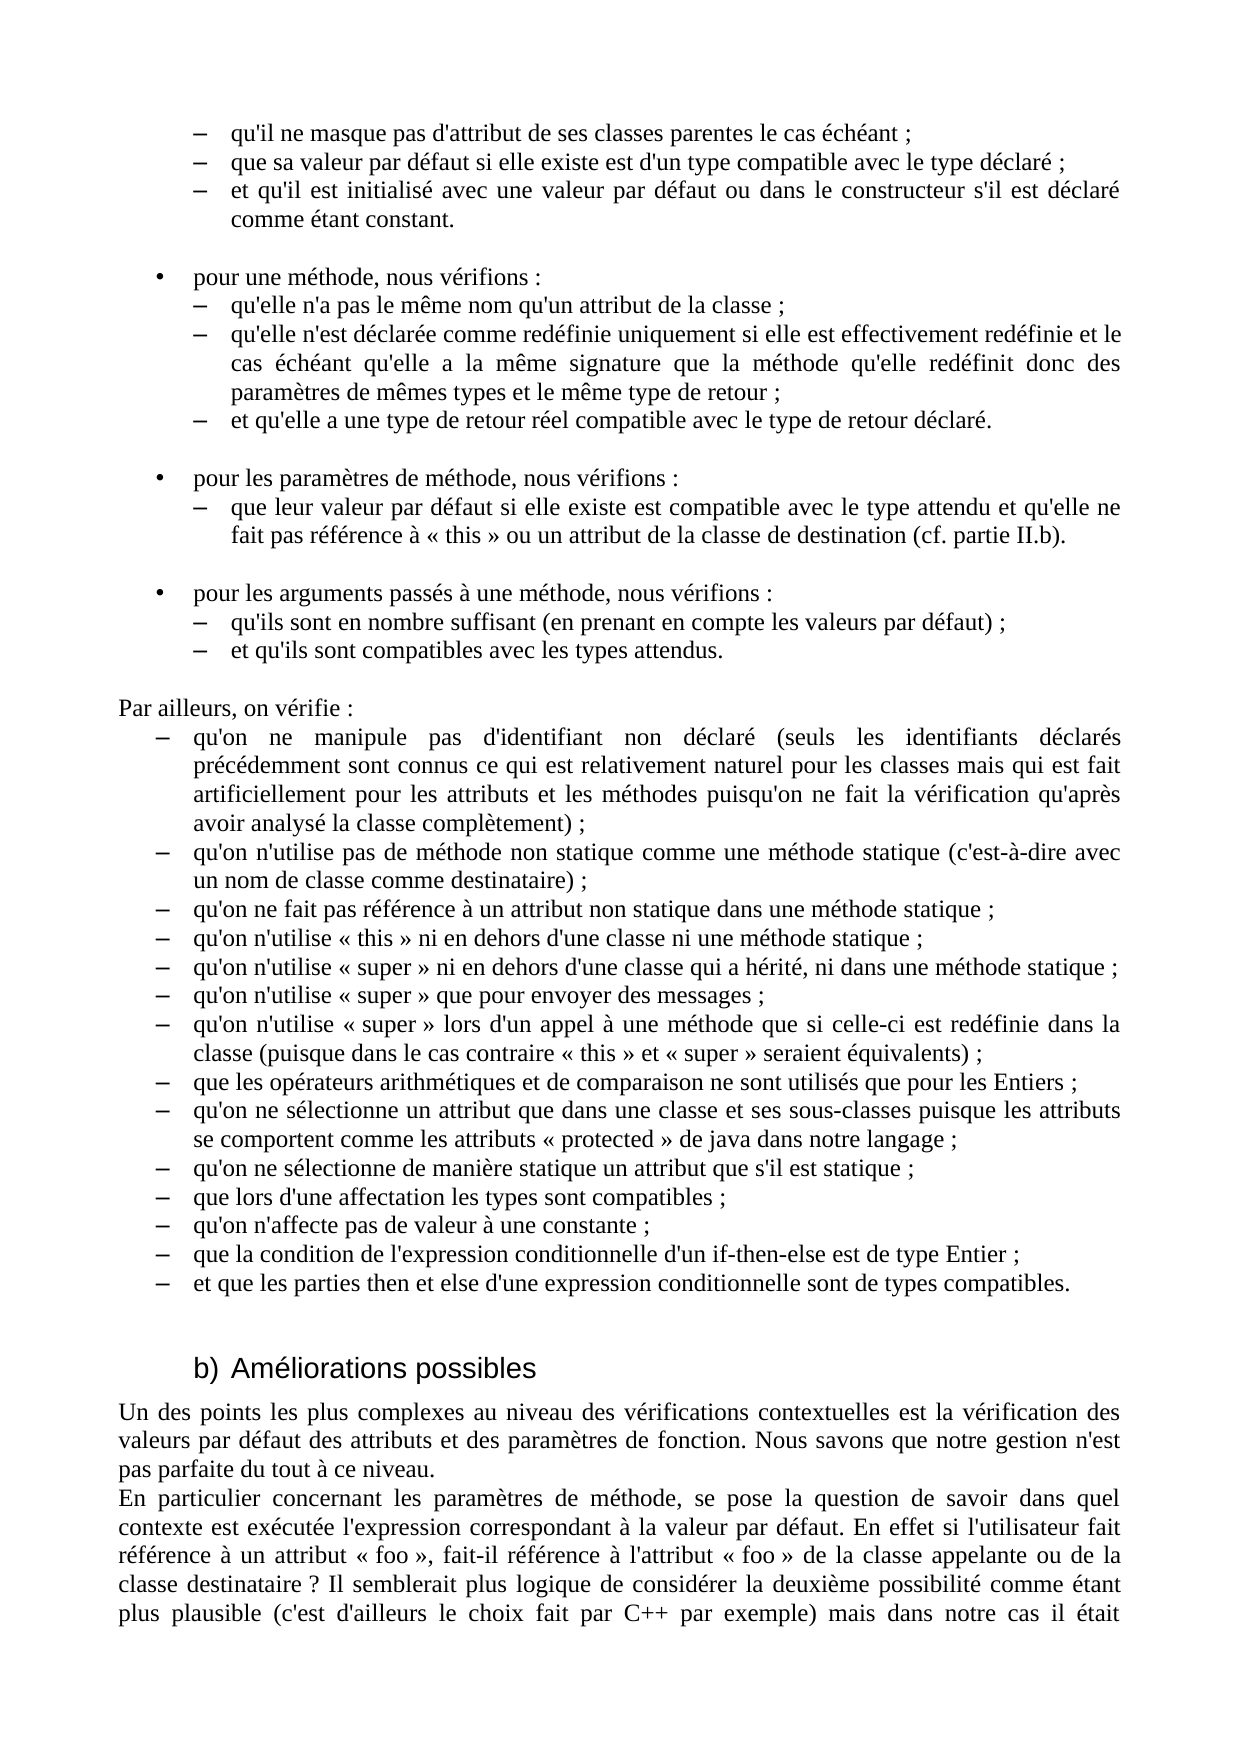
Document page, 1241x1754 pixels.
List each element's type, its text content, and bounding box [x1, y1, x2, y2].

text Un des points les plus complexes au niveau des vérifications contextuelles est la vérification des valeurs par défaut des attributs et des paramètres de fonction. Nous savons que notre gestion n'est pas parfaite du tout à ce niveau. [118, 1397, 1122, 1483]
text En particulier concernant les paramètres de méthode, se pose la question de savoir dans quel contexte est exécutée l'expression correspondant à la valeur par défaut. En effet si l'utilisateur fait référence à un attribut « foo », fait-il référence à l'attribut « foo » de la classe appelante ou de la classe destinataire ? Il semblerait plus logique de considérer la deuxième possibilité comme étant plus plausible (c'est d'ailleurs le choix fait par C++ par exemple) mais dans notre cas il était [118, 1483, 1122, 1627]
list qu'on n'utilise « this » ni en dehors d'une classe ni une méthode statique ; [156, 923, 1122, 952]
list pour les arguments passés à une méthode, nous vérifions : [156, 578, 1122, 607]
list que lors d'une affectation les types sont compatibles ; [156, 1182, 1122, 1211]
list qu'on ne manipule pas d'identifiant non déclaré (seuls les identifiants déclarés précédemment sont connus ce qui est relativement naturel pour les classes mais qui est fait artificiellement pour les attributs et les méthodes puisqu'on ne fait la vérification qu'après avoir analysé la classe complètement) ; [156, 722, 1122, 837]
subtitle Améliorations possibles [193, 1351, 1122, 1384]
list qu'on n'utilise « super » que pour envoyer des messages ; [156, 981, 1122, 1009]
list qu'elle n'a pas le même nom qu'un attribut de la classe ; [193, 291, 1122, 319]
list et qu'il est initialisé avec une valeur par défaut ou dans le constructeur s'il est déclaré comme étant constant. [193, 176, 1122, 233]
list qu'on n'affecte pas de valeur à une constante ; [156, 1211, 1122, 1239]
list que sa valeur par défaut si elle existe est d'un type compatible avec le type déclaré ; [193, 147, 1122, 176]
list et qu'ils sont compatibles avec les types attendus. [193, 636, 1122, 664]
text Par ailleurs, on vérifie : [118, 693, 1122, 722]
list qu'on n'utilise « super » ni en dehors d'une classe qui a hérité, ni dans une méthode statique ; [156, 952, 1122, 981]
list qu'ils sont en nombre suffisant (en prenant en compte les valeurs par défaut) ; [193, 607, 1122, 636]
list qu'on ne sélectionne un attribut que dans une classe et ses sous-classes puisque les attributs se comportent comme les attributs « protected » de java dans notre langage ; [156, 1096, 1122, 1153]
list qu'il ne masque pas d'attribut de ses classes parentes le cas échéant ; [193, 118, 1122, 147]
list que leur valeur par défaut si elle existe est compatible avec le type attendu et qu'elle ne fait pas référence à « this » ou un attribut de la classe de destination (cf. partie II.b). [193, 492, 1122, 549]
list qu'on n'utilise « super » lors d'un appel à une méthode que si celle-ci est redéfinie dans la classe (puisque dans le cas contraire « this » et « super » seraient équivalents) ; [156, 1009, 1122, 1067]
list qu'on n'utilise pas de méthode non statique comme une méthode statique (c'est-à-dire avec un nom de classe comme destinataire) ; [156, 837, 1122, 894]
list que la condition de l'expression conditionnelle d'un if-then-else est de type Entier ; [156, 1239, 1122, 1268]
list et qu'elle a une type de retour réel compatible avec le type de retour déclaré. [193, 406, 1122, 434]
list qu'on ne fait pas référence à un attribut non statique dans une méthode statique ; [156, 894, 1122, 923]
list pour les paramètres de méthode, nous vérifions : [156, 463, 1122, 492]
list qu'elle n'est déclarée comme redéfinie uniquement si elle est effectivement redéfinie et le cas échéant qu'elle a la même signature que la méthode qu'elle redéfinit donc des paramètres de mêmes types et le même type de retour ; [193, 319, 1122, 406]
list que les opérateurs arithmétiques et de comparaison ne sont utilisés que pour les Entiers ; [156, 1067, 1122, 1096]
list pour une méthode, nous vérifions : [156, 262, 1122, 291]
list qu'on ne sélectionne de manière statique un attribut que s'il est statique ; [156, 1153, 1122, 1182]
list et que les parties then et else d'une expression conditionnelle sont de types compatibles. [156, 1268, 1122, 1297]
